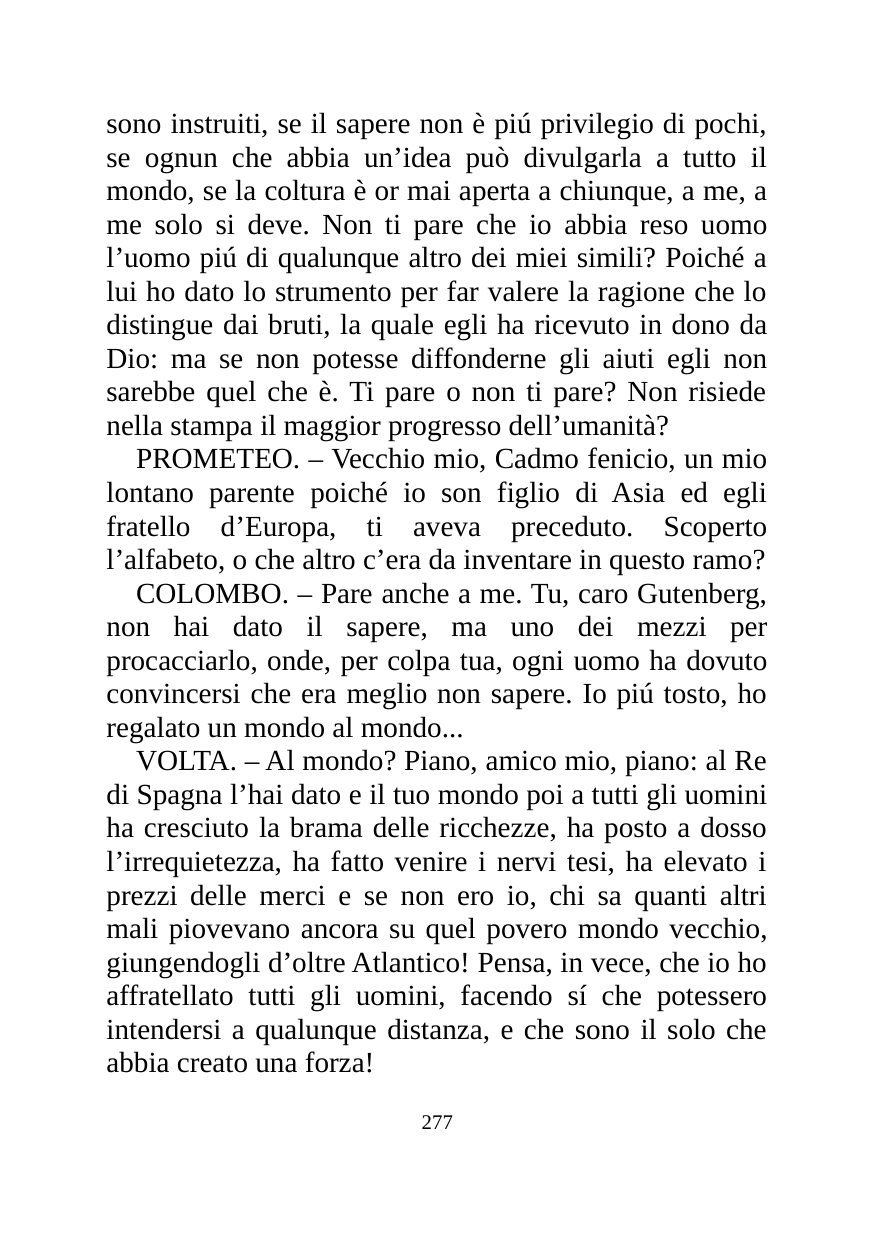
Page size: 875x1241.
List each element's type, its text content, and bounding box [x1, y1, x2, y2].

text PROMETEO. – Vecchio mio, Cadmo fenicio, un mio lontano parente poiché io son figlio di Asia ed egli fratello d’Europa, ti aveva preceduto. Scoperto l’alfabeto, o che altro c’era da inventare in questo ramo? [106, 442, 768, 576]
text COLOMBO. – Pare anche a me. Tu, caro Gutenberg, non hai dato il sapere, ma uno dei mezzi per procacciarlo, onde, per colpa tua, ogni uomo ha dovuto convincersi che era meglio non sapere. Io piú tosto, ho regalato un mondo al mondo... [106, 576, 768, 743]
text sono instruiti, se il sapere non è piú privilegio di pochi, se ognun che abbia un’idea può divulgarla a tutto il mondo, se la coltura è or mai aperta a chiunque, a me, a me solo si deve. Non ti pare che io abbia reso uomo l’uomo piú di qualunque altro dei miei simili? Poiché a lui ho dato lo strumento per far valere la ragione che lo distingue dai bruti, la quale egli ha ricevuto in dono da Dio: ma se non potesse diffonderne gli aiuti egli non sarebbe quel che è. Ti pare o non ti pare? Non risiede nella stampa il maggior progresso dell’umanità? [106, 106, 768, 442]
text VOLTA. – Al mondo? Piano, amico mio, piano: al Re di Spagna l’hai dato e il tuo mondo poi a tutti gli uomini ha cresciuto la brama delle ricchezze, ha posto a dosso l’irrequietezza, ha fatto venire i nervi tesi, ha elevato i prezzi delle merci e se non ero io, chi sa quanti altri mali piovevano ancora su quel povero mondo vecchio, giungendogli d’oltre Atlantico! Pensa, in vece, che io ho affratellato tutti gli uomini, facendo sí che potessero intendersi a qualunque distanza, e che sono il solo che abbia creato una forza! [106, 743, 768, 1079]
